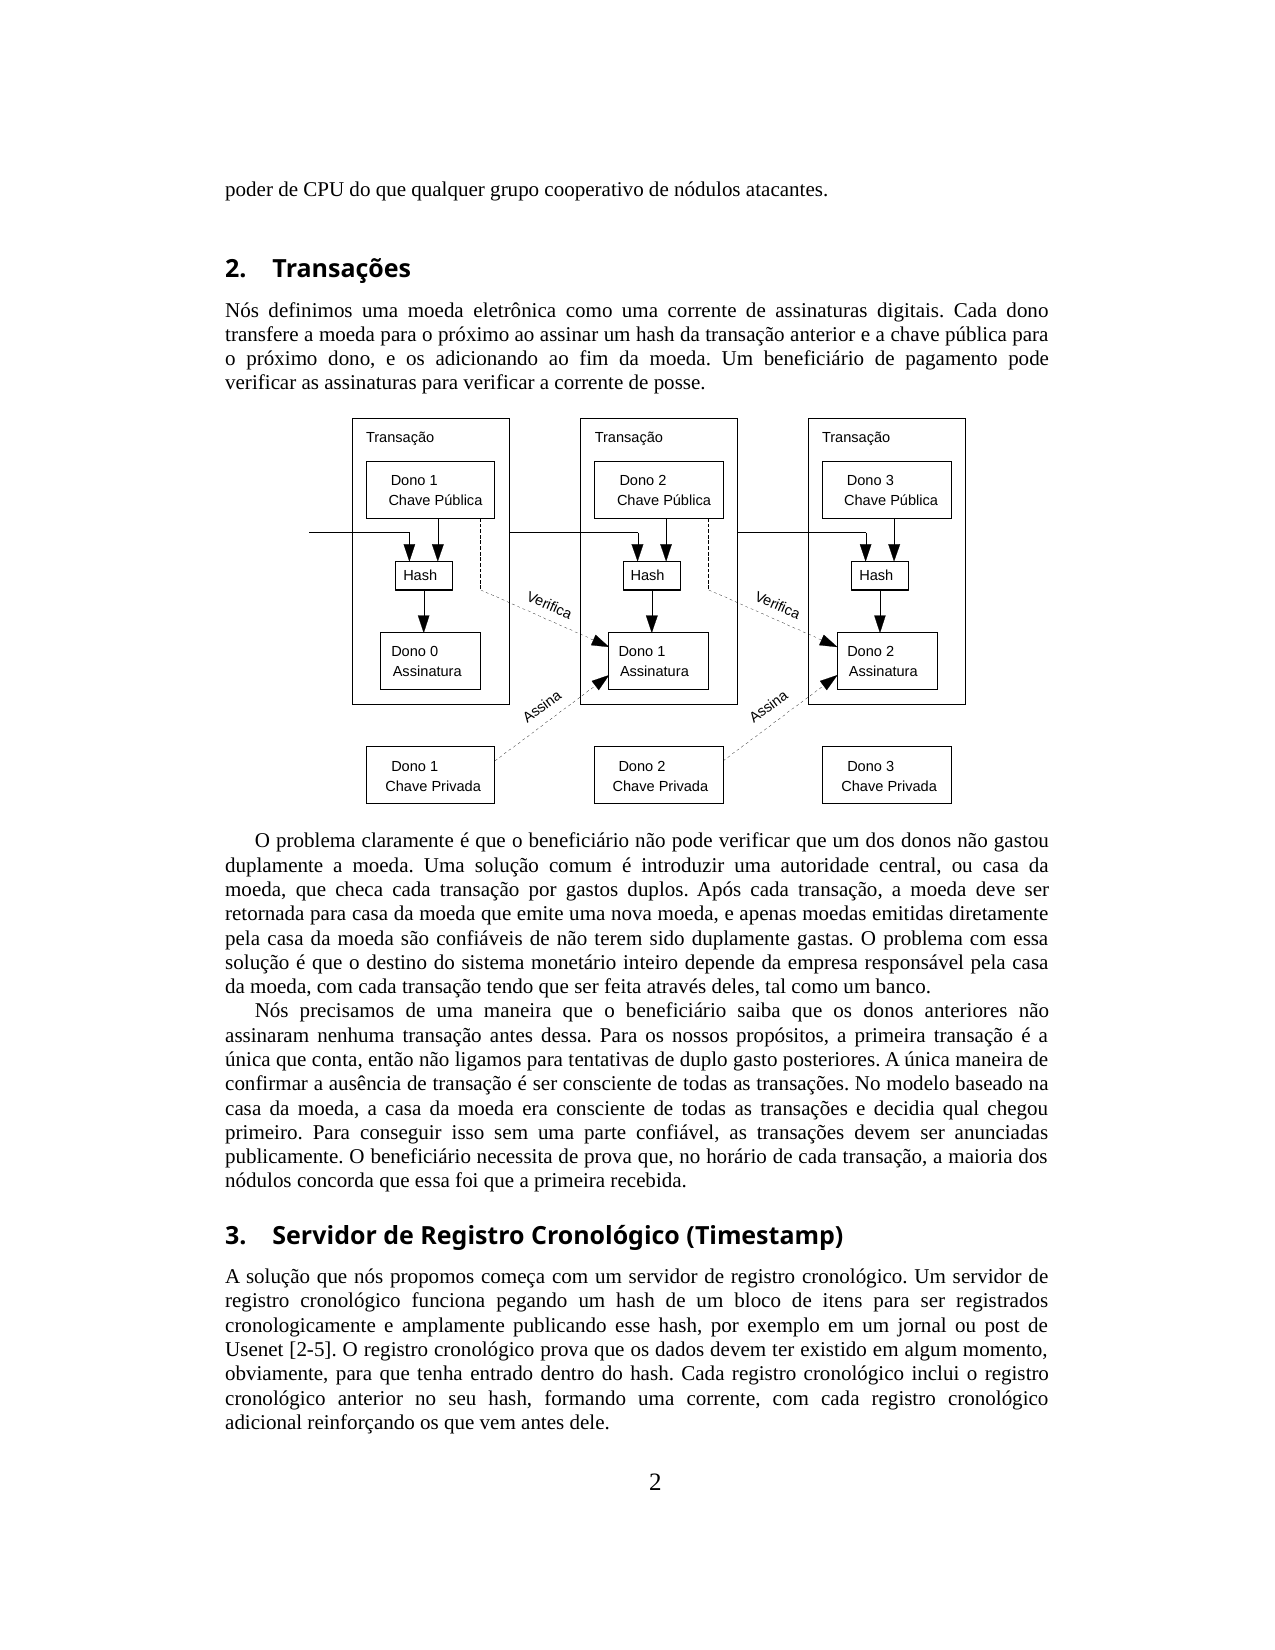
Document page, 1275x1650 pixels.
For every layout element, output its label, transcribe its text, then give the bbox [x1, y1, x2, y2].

subtitle 2. Transações [225, 251, 1050, 285]
text poder de CPU do que qualquer grupo cooperativo de nódulos atacantes. [225, 177, 1050, 201]
text Nós definimos uma moeda eletrônica como uma corrente de assinaturas digitais. Cada dono transfere a moeda para o próximo ao assinar um hash da transação anterior e a chave pública para o próximo dono, e os adicionando ao fim da moeda. Um beneficiário de pagamento pode verificar as assinaturas para verificar a corrente de posse. [225, 297, 1050, 394]
list O problema claramente é que o beneficiário não pode verificar que um dos donos não gastou duplamente a moeda. Uma solução comum é introduzir uma autoridade central, ou casa da moeda, que checa cada transação por gastos duplos. Após cada transação, a moeda deve ser retornada para casa da moeda que emite uma nova moeda, e apenas moedas emitidas diretamente pela casa da moeda são confiáveis de não terem sido duplamente gastas. O problema com essa solução é que o destino do sistema monetário inteiro depende da empresa responsável pela casa da moeda, com cada transação tendo que ser feita através deles, tal como um banco. [225, 828, 1050, 998]
subtitle 3. Servidor de Registro Cronológico (Timestamp) [225, 1217, 1050, 1251]
text A solução que nós propomos começa com um servidor de registro cronológico. Um servidor de registro cronológico funciona pegando um hash de um bloco de itens para ser registrados cronologicamente e amplamente publicando esse hash, por exemplo em um jornal ou post de Usenet [2-5]. O registro cronológico prova que os dados devem ter existido em algum momento, obviamente, para que tenha entrado dentro do hash. Cada registro cronológico inclui o registro cronológico anterior no seu hash, formando uma corrente, com cada registro cronológico adicional reinforçando os que vem antes dele. [225, 1264, 1050, 1434]
text Nós precisamos de uma maneira que o beneficiário saiba que os donos anteriores não assinaram nenhuma transação antes dessa. Para os nossos propósitos, a primeira transação é a única que conta, então não ligamos para tentativas de duplo gasto posteriores. A única maneira de confirmar a ausência de transação é ser consciente de todas as transações. No modelo baseado na casa da moeda, a casa da moeda era consciente de todas as transações e decidia qual chegou primeiro. Para conseguir isso sem uma parte confiável, as transações devem ser anunciadas publicamente. O beneficiário necessita de prova que, no horário de cada transação, a maioria dos nódulos concorda que essa foi que a primeira recebida. [225, 998, 1050, 1192]
